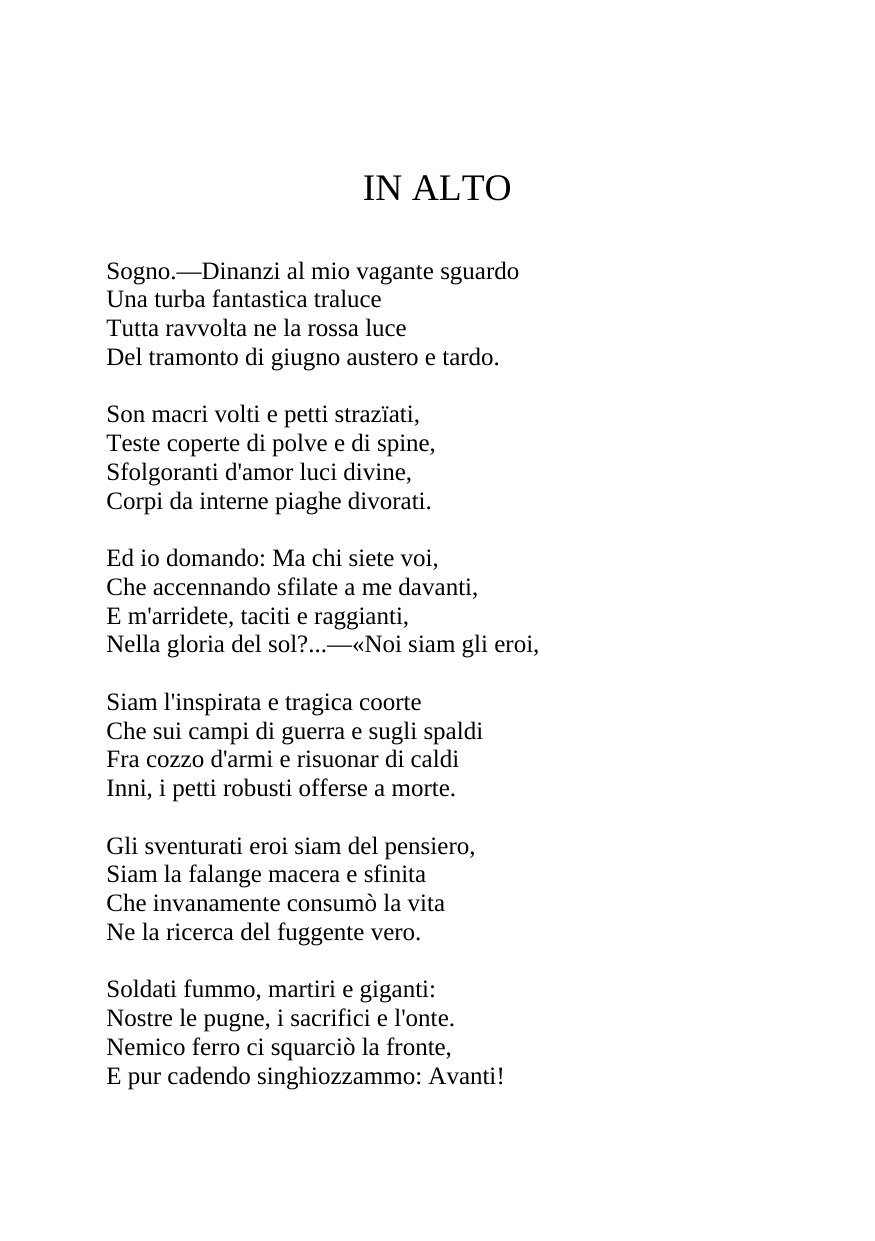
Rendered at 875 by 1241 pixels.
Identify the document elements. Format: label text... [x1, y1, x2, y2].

text Sogno.—Dinanzi al mio vagante sguardo [106, 256, 768, 284]
text E pur cadendo singhiozzammo: Avanti! [106, 1061, 768, 1089]
text Che invanamente consumò la vita [106, 888, 768, 917]
text Gli sventurati eroi siam del pensiero, [106, 831, 768, 859]
text Nemico ferro ci squarciò la fronte, [106, 1032, 768, 1061]
text Fra cozzo d'armi e risuonar di caldi [106, 744, 768, 773]
text Ne la ricerca del fuggente vero. [106, 917, 768, 946]
text Ed io domando: Ma chi siete voi, [106, 543, 768, 572]
text Che accennando sfilate a me davanti, [106, 572, 768, 601]
subtitle IN ALTO [106, 165, 768, 208]
text Soldati fummo, martiri e giganti: [106, 974, 768, 1003]
text Inni, i petti robusti offerse a morte. [106, 773, 768, 802]
text Sfolgoranti d'amor luci divine, [106, 457, 768, 486]
text Nostre le pugne, i sacrifici e l'onte. [106, 1003, 768, 1032]
text Che sui campi di guerra e sugli spaldi [106, 716, 768, 744]
text Siam l'inspirata e tragica coorte [106, 687, 768, 716]
text E m'arridete, taciti e raggianti, [106, 601, 768, 629]
text Una turba fantastica traluce [106, 284, 768, 313]
text Nella gloria del sol?...—«Noi siam gli eroi, [106, 629, 768, 658]
text Teste coperte di polve e di spine, [106, 428, 768, 457]
text Corpi da interne piaghe divorati. [106, 486, 768, 514]
text Del tramonto di giugno austero e tardo. [106, 342, 768, 371]
text Siam la falange macera e sfinita [106, 859, 768, 888]
text Tutta ravvolta ne la rossa luce [106, 313, 768, 342]
text Son macri volti e petti strazïati, [106, 399, 768, 428]
